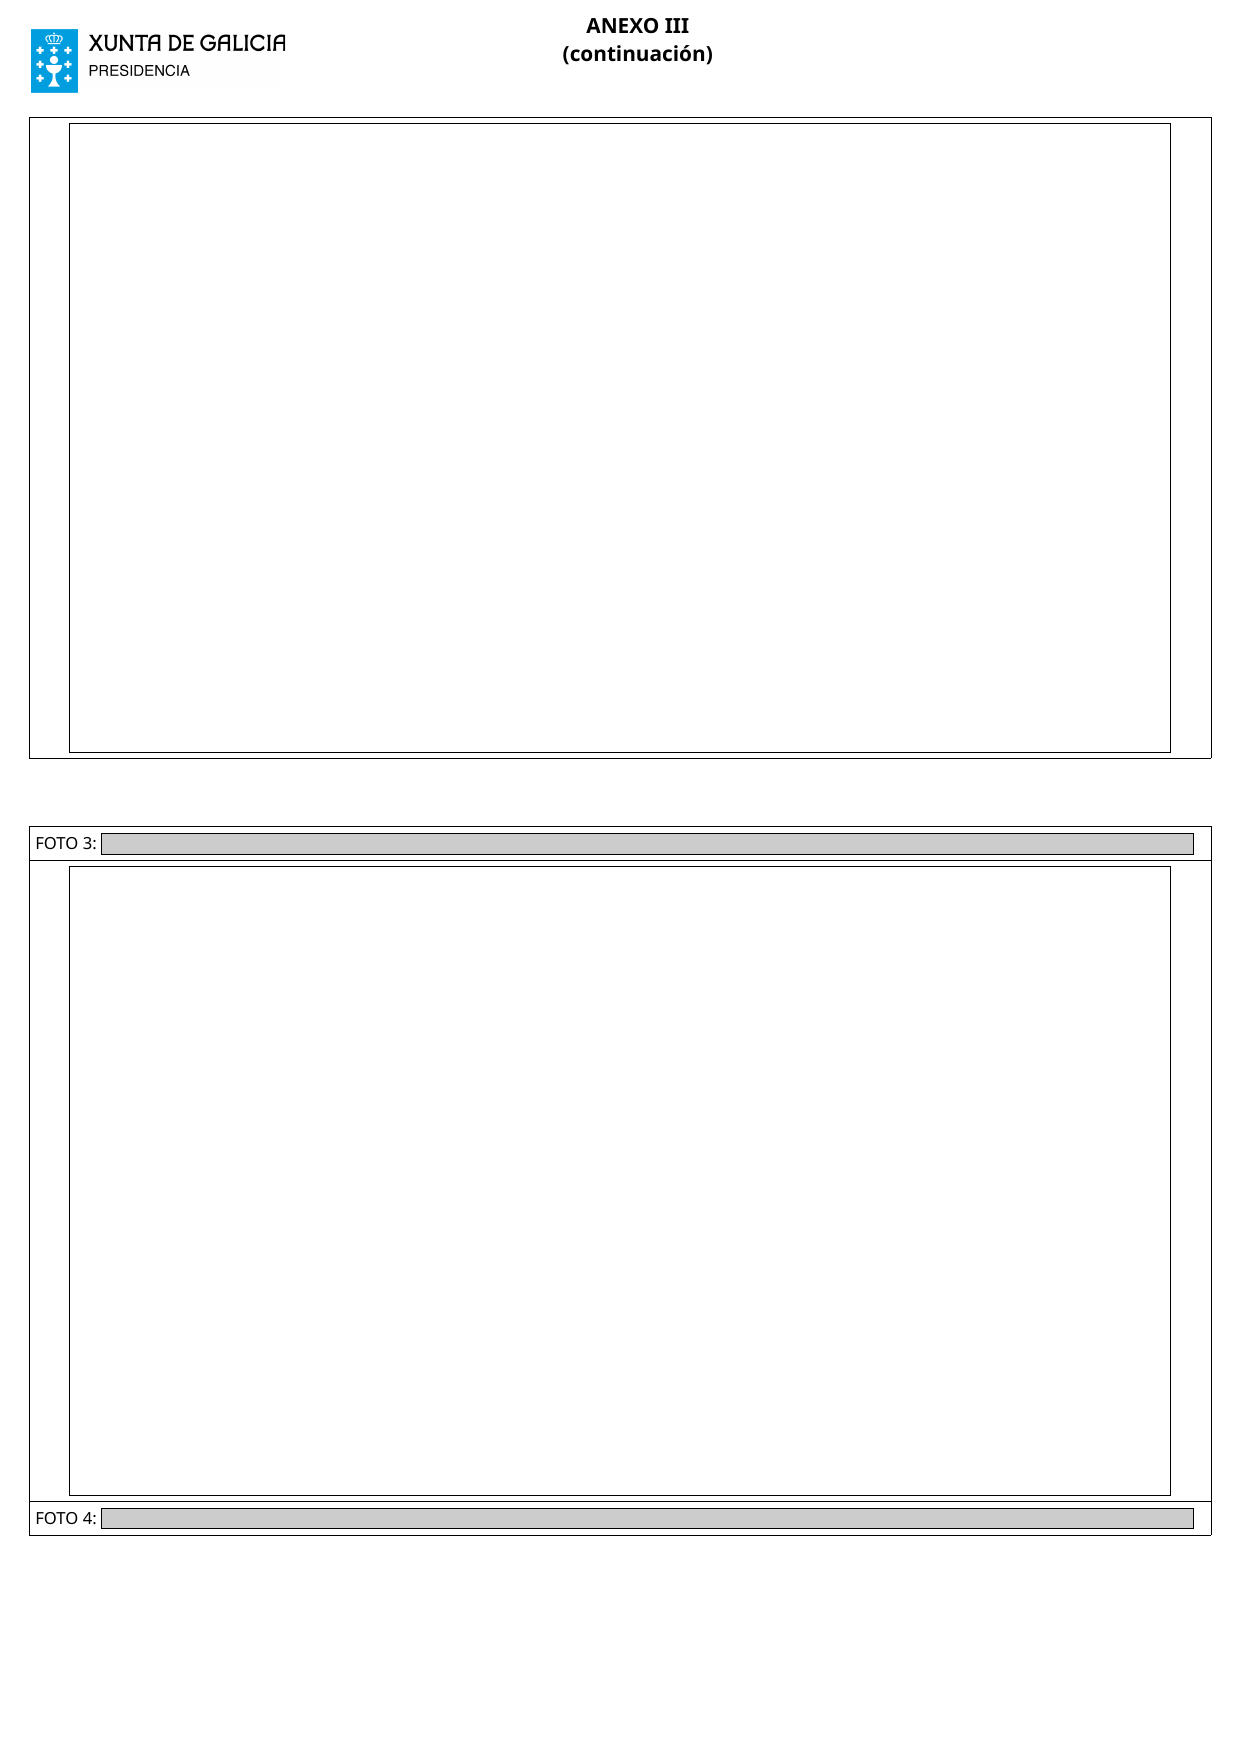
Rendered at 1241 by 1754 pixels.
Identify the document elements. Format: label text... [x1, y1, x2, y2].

table_header FOTO 3: [30, 827, 1211, 860]
table_cell FOTO 4: [30, 1502, 1211, 1535]
picture [47, 66, 61, 86]
table_cell [30, 118, 1211, 758]
table_cell [30, 861, 1211, 1501]
picture [79, 29, 286, 93]
